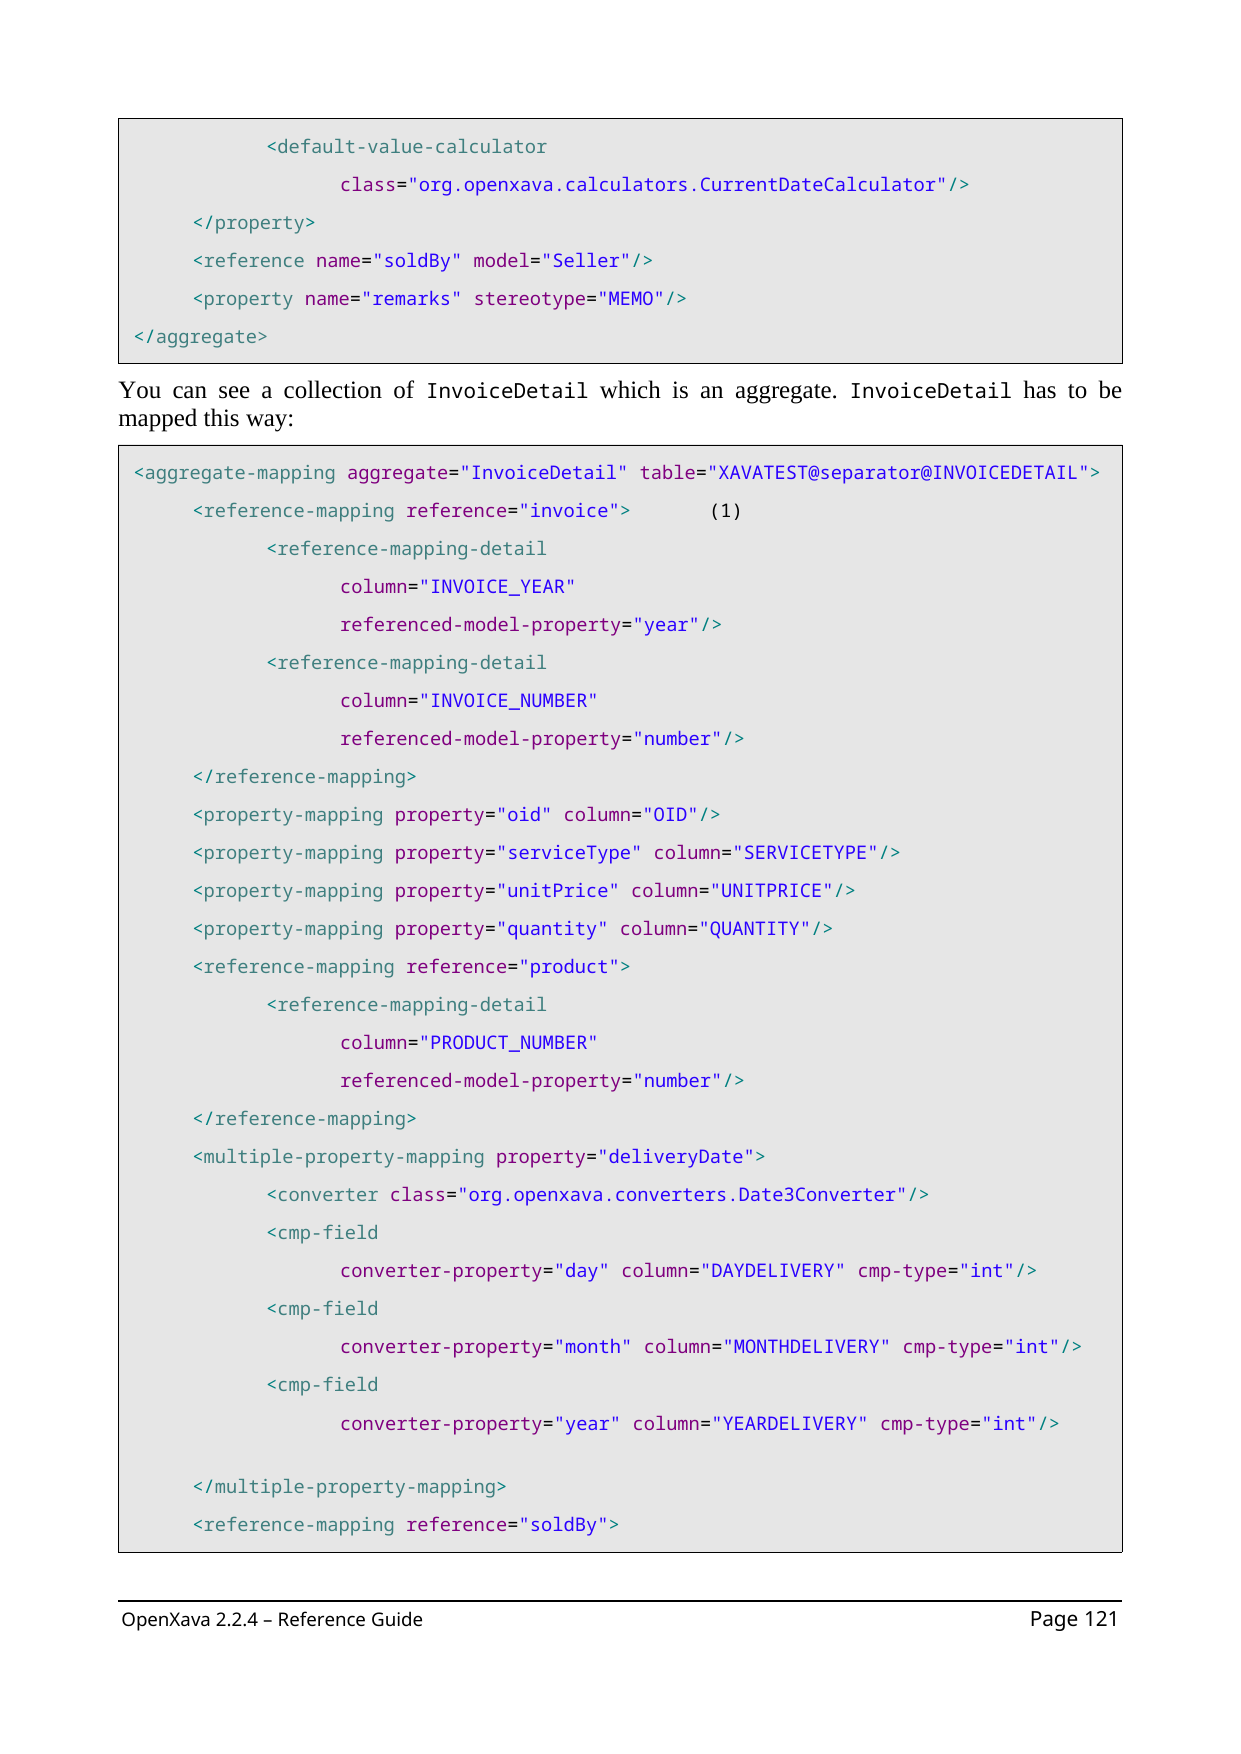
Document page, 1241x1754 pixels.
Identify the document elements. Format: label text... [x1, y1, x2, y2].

text <reference-mapping reference="product"> [119, 939, 1122, 977]
text <property-mapping property="unitPrice" column="UNITPRICE"/> [119, 863, 1122, 901]
text converter-property="day" column="DAYDELIVERY" cmp-type="int"/> [119, 1243, 1122, 1281]
text <default-value-calculator [119, 119, 1122, 156]
text <converter class="org.openxava.converters.Date3Converter"/> [119, 1167, 1122, 1205]
text <cmp-field [119, 1357, 1122, 1395]
text You can see a collection of InvoiceDetail which is an aggregate. InvoiceDetail has to be mapped this way: [118, 376, 1122, 432]
text <reference-mapping-detail [119, 977, 1122, 1015]
text column="INVOICE_NUMBER" [119, 673, 1122, 711]
text referenced-model-property="number"/> [119, 711, 1122, 749]
text <reference-mapping reference="invoice"> (1) [119, 482, 1122, 521]
text converter-property="month" column="MONTHDELIVERY" cmp-type="int"/> [119, 1319, 1122, 1357]
text </reference-mapping> [119, 749, 1122, 787]
text <reference-mapping-detail [119, 521, 1122, 558]
text referenced-model-property="year"/> [119, 597, 1122, 634]
text <property-mapping property="oid" column="OID"/> [119, 787, 1122, 825]
text <reference-mapping reference="soldBy"> [119, 1497, 1122, 1552]
text referenced-model-property="number"/> [119, 1053, 1122, 1091]
text </property> [119, 194, 1122, 232]
text <cmp-field [119, 1281, 1122, 1319]
text <multiple-property-mapping property="deliveryDate"> [119, 1129, 1122, 1167]
text <property-mapping property="serviceType" column="SERVICETYPE"/> [119, 825, 1122, 863]
text <reference name="soldBy" model="Seller"/> [119, 232, 1122, 270]
text <property-mapping property="quantity" column="QUANTITY"/> [119, 901, 1122, 939]
text </multiple-property-mapping> [119, 1458, 1122, 1497]
text <aggregate-mapping aggregate="InvoiceDetail" table="XAVATEST@separator@INVOICEDETAIL"> [119, 446, 1122, 482]
text column="INVOICE_YEAR" [119, 558, 1122, 597]
text converter-property="year" column="YEARDELIVERY" cmp-type="int"/> [119, 1395, 1122, 1458]
text column="PRODUCT_NUMBER" [119, 1015, 1122, 1053]
text class="org.openxava.calculators.CurrentDateCalculator"/> [119, 156, 1122, 194]
text <cmp-field [119, 1205, 1122, 1243]
text <property name="remarks" stereotype="MEMO"/> [119, 270, 1122, 308]
text </aggregate> [119, 308, 1122, 363]
text <reference-mapping-detail [119, 634, 1122, 673]
text </reference-mapping> [119, 1091, 1122, 1129]
